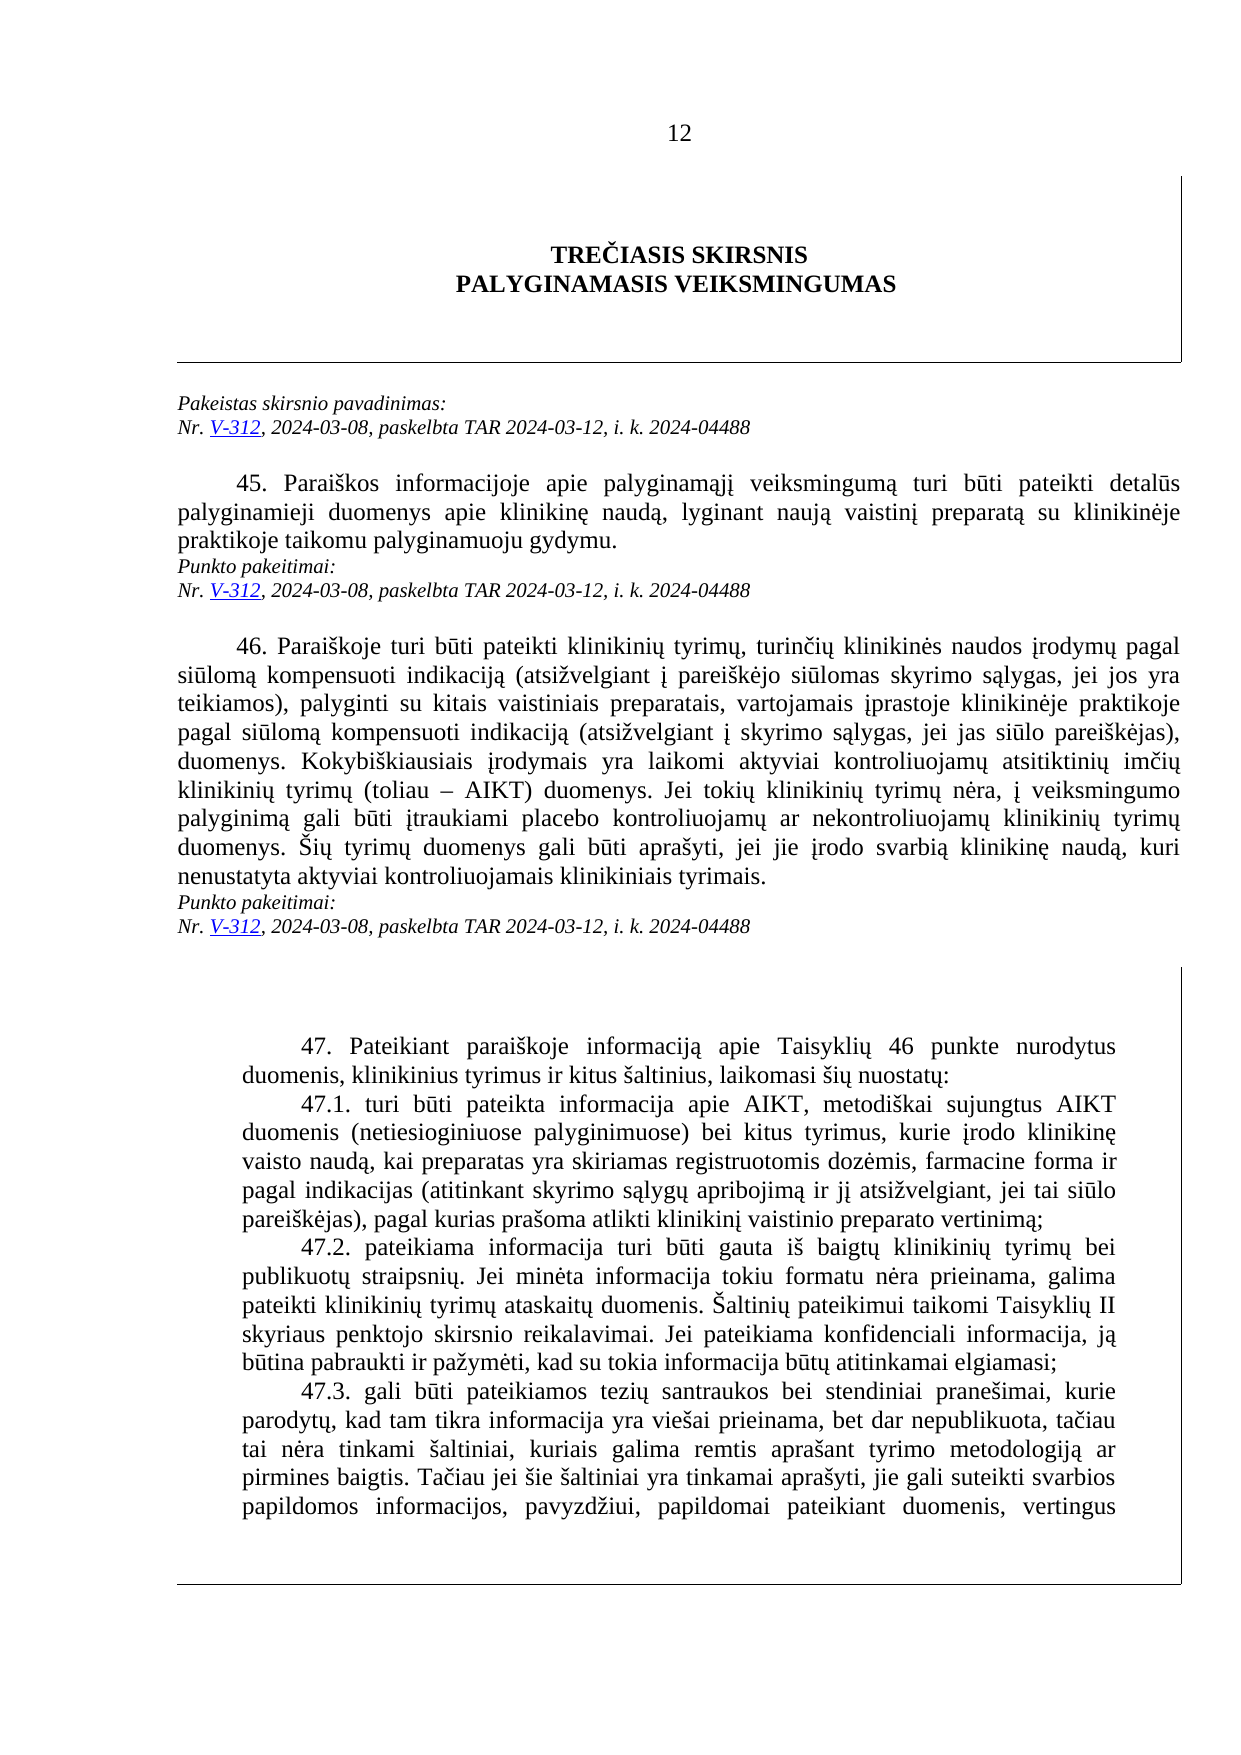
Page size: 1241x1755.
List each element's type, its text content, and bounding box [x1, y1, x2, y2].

text 47. Pateikiant paraiškoje informaciją apie Taisyklių 46 punkte nurodytus duomenis, klinikinius tyrimus ir kitus šaltinius, laikomasi šių nuostatų: [177, 967, 1181, 1089]
text Nr. V-312, 2024-03-08, paskelbta TAR 2024-03-12, i. k. 2024-04488 [177, 578, 1181, 602]
text 45. Paraiškos informacijoje apie palyginamąjį veiksmingumą turi būti pateikti detalūs palyginamieji duomenys apie klinikinę naudą, lyginant naują vaistinį preparatą su klinikinėje praktikoje taikomu palyginamuoju gydymu. [177, 468, 1181, 554]
text Nr. V-312, 2024-03-08, paskelbta TAR 2024-03-12, i. k. 2024-04488 [177, 914, 1181, 938]
text Pakeistas skirsnio pavadinimas: [177, 391, 1181, 415]
text 47.2. pateikiama informacija turi būti gauta iš baigtų klinikinių tyrimų bei publikuotų straipsnių. Jei minėta informacija tokiu formatu nėra prieinama, galima pateikti klinikinių tyrimų ataskaitų duomenis. Šaltinių pateikimui taikomi Taisyklių II skyriaus penktojo skirsnio reikalavimai. Jei pateikiama konfidenciali informacija, ją būtina pabraukti ir pažymėti, kad su tokia informacija būtų atitinkamai elgiamasi; [177, 1232, 1181, 1376]
text TREČIASIS SKIRSNIS [177, 176, 1181, 269]
text PALYGINAMASIS VEIKSMINGUMAS [177, 269, 1181, 362]
text Nr. V-312, 2024-03-08, paskelbta TAR 2024-03-12, i. k. 2024-04488 [177, 415, 1181, 439]
text 47.1. turi būti pateikta informacija apie AIKT, metodiškai sujungtus AIKT duomenis (netiesioginiuose palyginimuose) bei kitus tyrimus, kurie įrodo klinikinę vaisto naudą, kai preparatas yra skiriamas registruotomis dozėmis, farmacine forma ir pagal indikacijas (atitinkant skyrimo sąlygų apribojimą ir jį atsižvelgiant, jei tai siūlo pareiškėjas), pagal kurias prašoma atlikti klinikinį vaistinio preparato vertinimą; [177, 1089, 1181, 1232]
text 47.3. gali būti pateikiamos tezių santraukos bei stendiniai pranešimai, kurie parodytų, kad tam tikra informacija yra viešai prieinama, bet dar nepublikuota, tačiau tai nėra tinkami šaltiniai, kuriais galima remtis aprašant tyrimo metodologiją ar pirmines baigtis. Tačiau jei šie šaltiniai yra tinkamai aprašyti, jie gali suteikti svarbios papildomos informacijos, pavyzdžiui, papildomai pateikiant duomenis, vertingus [177, 1376, 1181, 1584]
text 46. Paraiškoje turi būti pateikti klinikinių tyrimų, turinčių klinikinės naudos įrodymų pagal siūlomą kompensuoti indikaciją (atsižvelgiant į pareiškėjo siūlomas skyrimo sąlygas, jei jos yra teikiamos), palyginti su kitais vaistiniais preparatais, vartojamais įprastoje klinikinėje praktikoje pagal siūlomą kompensuoti indikaciją (atsižvelgiant į skyrimo sąlygas, jei jas siūlo pareiškėjas), duomenys. Kokybiškiausiais įrodymais yra laikomi aktyviai kontroliuojamų atsitiktinių imčių klinikinių tyrimų (toliau – AIKT) duomenys. Jei tokių klinikinių tyrimų nėra, į veiksmingumo palyginimą gali būti įtraukiami placebo kontroliuojamų ar nekontroliuojamų klinikinių tyrimų duomenys. Šių tyrimų duomenys gali būti aprašyti, jei jie įrodo svarbią klinikinę naudą, kuri nenustatyta aktyviai kontroliuojamais klinikiniais tyrimais. [177, 631, 1181, 890]
text Punkto pakeitimai: [177, 554, 1181, 578]
text Punkto pakeitimai: [177, 890, 1181, 914]
